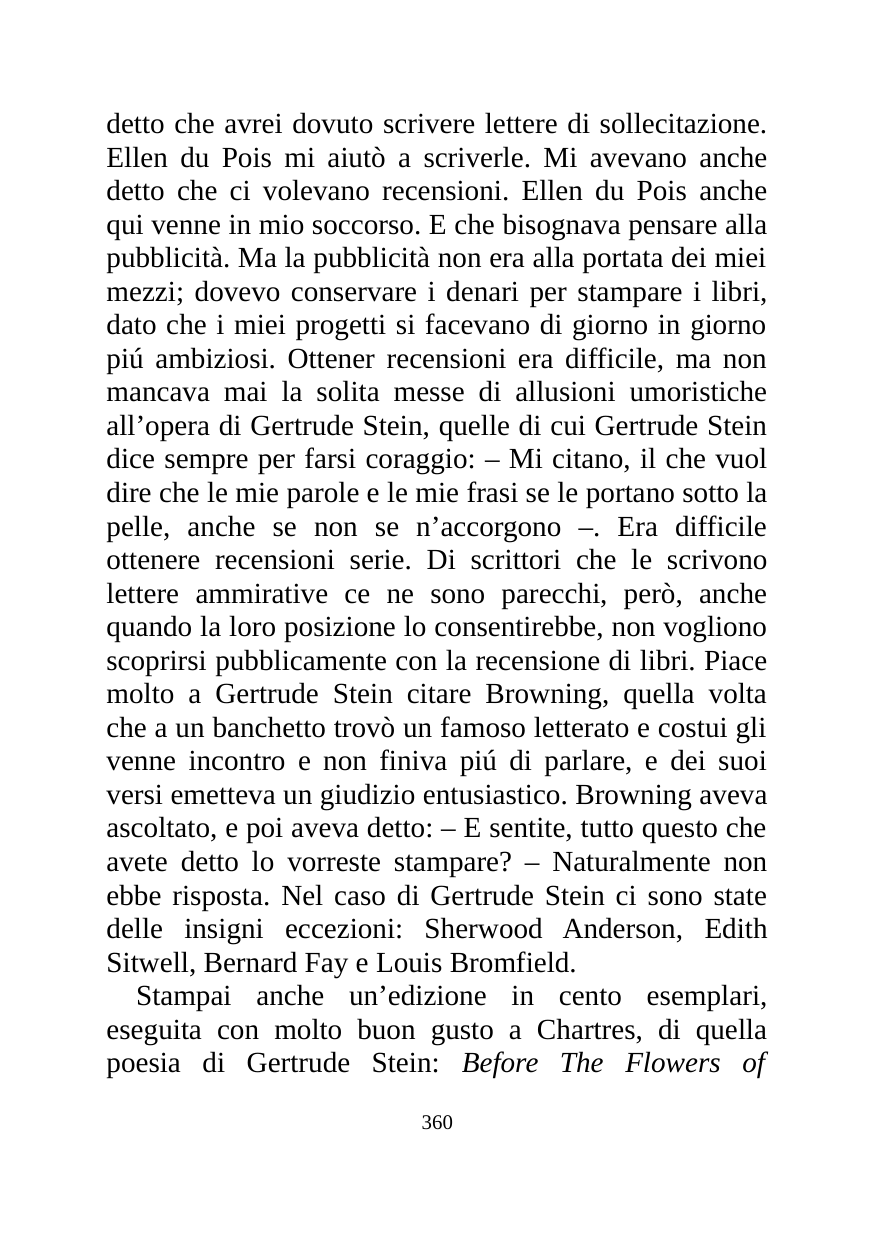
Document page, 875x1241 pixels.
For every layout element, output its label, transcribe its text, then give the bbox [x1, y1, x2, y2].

text Stampai anche un’edizione in cento esemplari, eseguita con molto buon gusto a Chartres, di quella poesia di Gertrude Stein: Before The Flowers of [106, 978, 768, 1079]
text detto che avrei dovuto scrivere lettere di sollecitazione. Ellen du Pois mi aiutò a scriverle. Mi avevano anche detto che ci volevano recensioni. Ellen du Pois anche qui venne in mio soccorso. E che bisognava pensare alla pubblicità. Ma la pubblicità non era alla portata dei miei mezzi; dovevo conservare i denari per stampare i libri, dato che i miei progetti si facevano di giorno in giorno piú ambiziosi. Ottener recensioni era difficile, ma non mancava mai la solita messe di allusioni umoristiche all’opera di Gertrude Stein, quelle di cui Gertrude Stein dice sempre per farsi coraggio: – Mi citano, il che vuol dire che le mie parole e le mie frasi se le portano sotto la pelle, anche se non se n’accorgono –. Era difficile ottenere recensioni serie. Di scrittori che le scrivono lettere ammirative ce ne sono parecchi, però, anche quando la loro posizione lo consentirebbe, non vogliono scoprirsi pubblicamente con la recensione di libri. Piace molto a Gertrude Stein citare Browning, quella volta che a un banchetto trovò un famoso letterato e costui gli venne incontro e non finiva piú di parlare, e dei suoi versi emetteva un giudizio entusiastico. Browning aveva ascoltato, e poi aveva detto: – E sentite, tutto questo che avete detto lo vorreste stampare? – Naturalmente non ebbe risposta. Nel caso di Gertrude Stein ci sono state delle insigni eccezioni: Sherwood Anderson, Edith Sitwell, Bernard Fay e Louis Bromfield. [106, 106, 768, 978]
